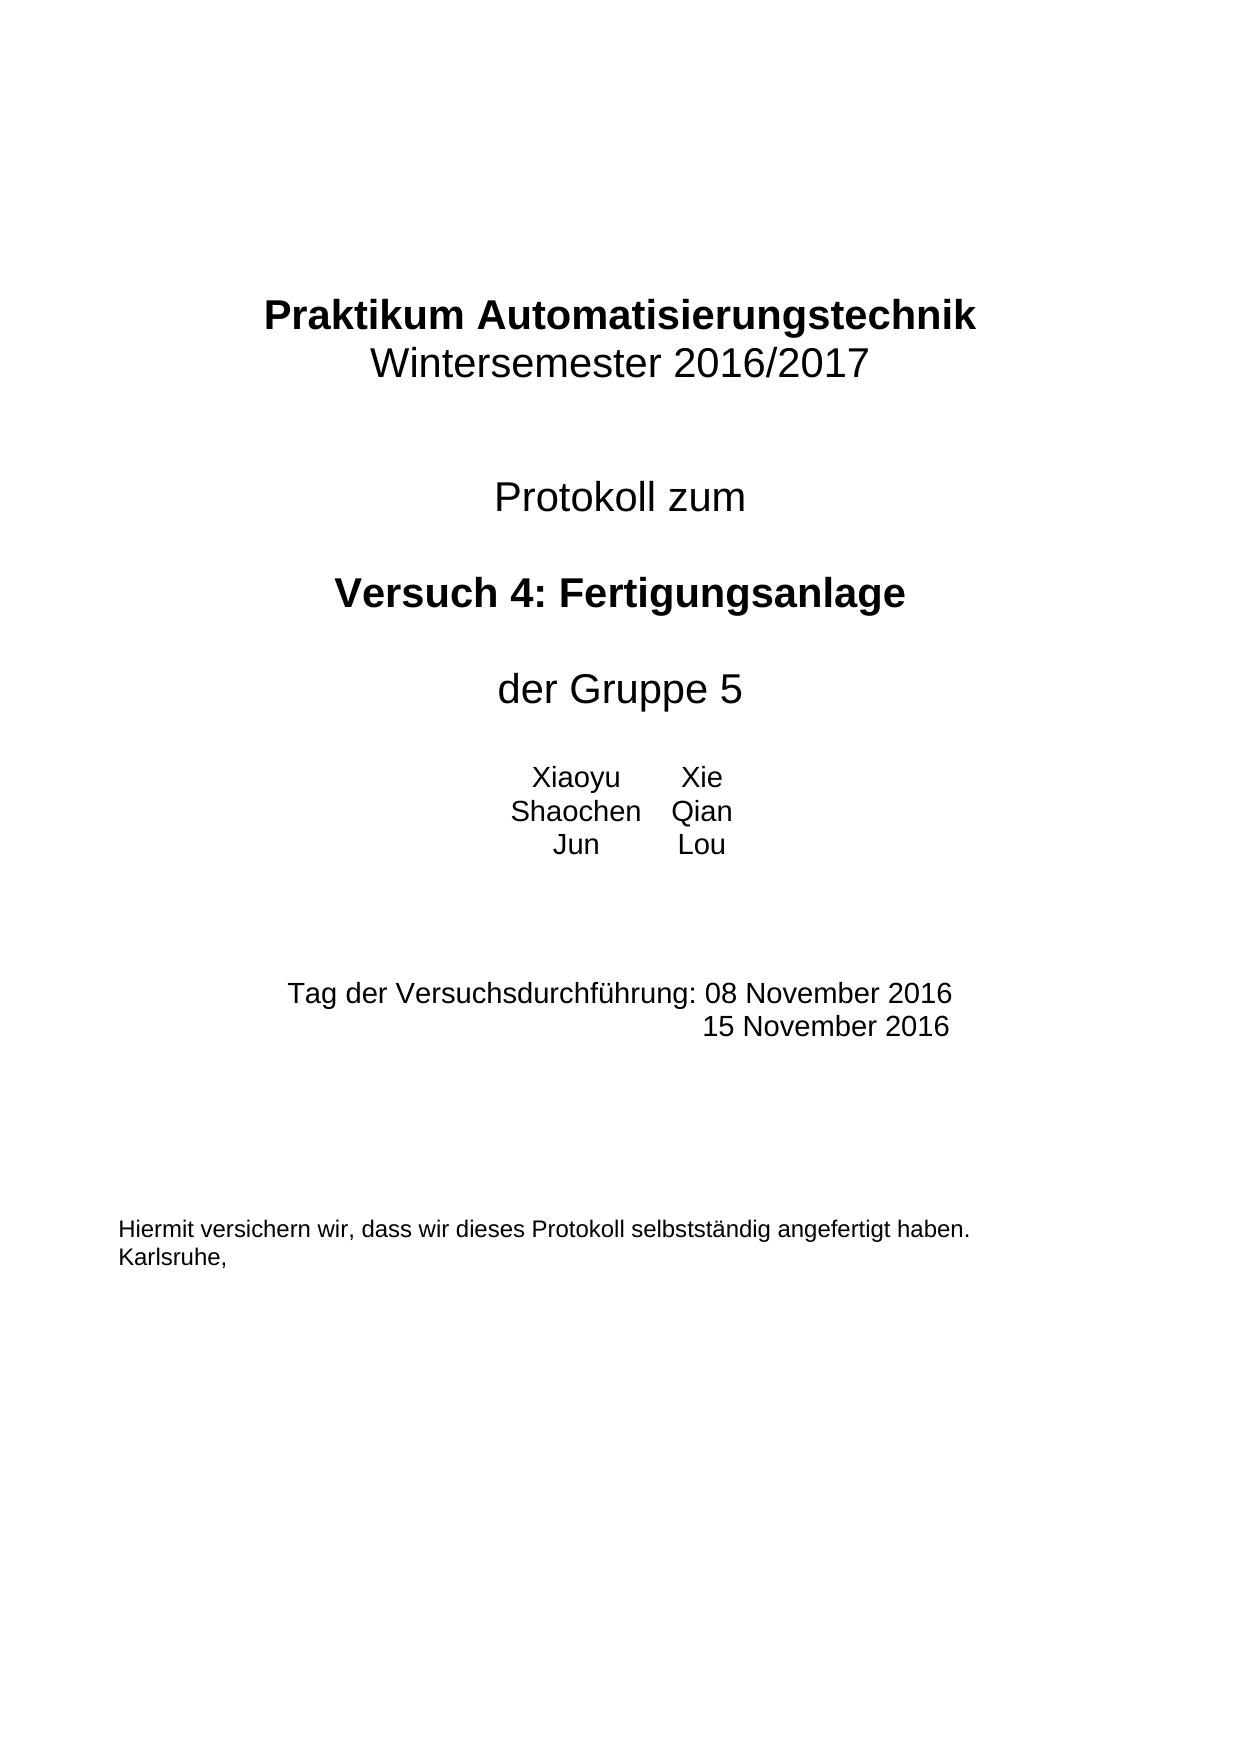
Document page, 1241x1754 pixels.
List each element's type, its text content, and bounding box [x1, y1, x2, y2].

text Praktikum Automatisierungstechnik [118, 291, 1122, 338]
text Versuch 4: Fertigungsanlage [118, 568, 1122, 616]
table_cell Jun [494, 827, 658, 861]
text Karlsruhe, [118, 1243, 1122, 1271]
text Tag der Versuchsdurchführung: 08 November 2016 [118, 976, 1122, 1009]
table_cell Shaochen [494, 794, 658, 827]
text Protokoll zum [118, 473, 1122, 521]
table_header Xie [658, 760, 746, 794]
table_cell Lou [658, 827, 746, 861]
table_header Xiaoyu [494, 760, 658, 794]
table_cell Qian [658, 794, 746, 827]
text Hiermit versichern wir, dass wir dieses Protokoll selbstständig angefertigt haben. [118, 1215, 1122, 1243]
text Wintersemester 2016/2017 [118, 338, 1122, 386]
text 15 November 2016 [118, 1009, 1122, 1043]
text der Gruppe 5 [118, 664, 1122, 712]
